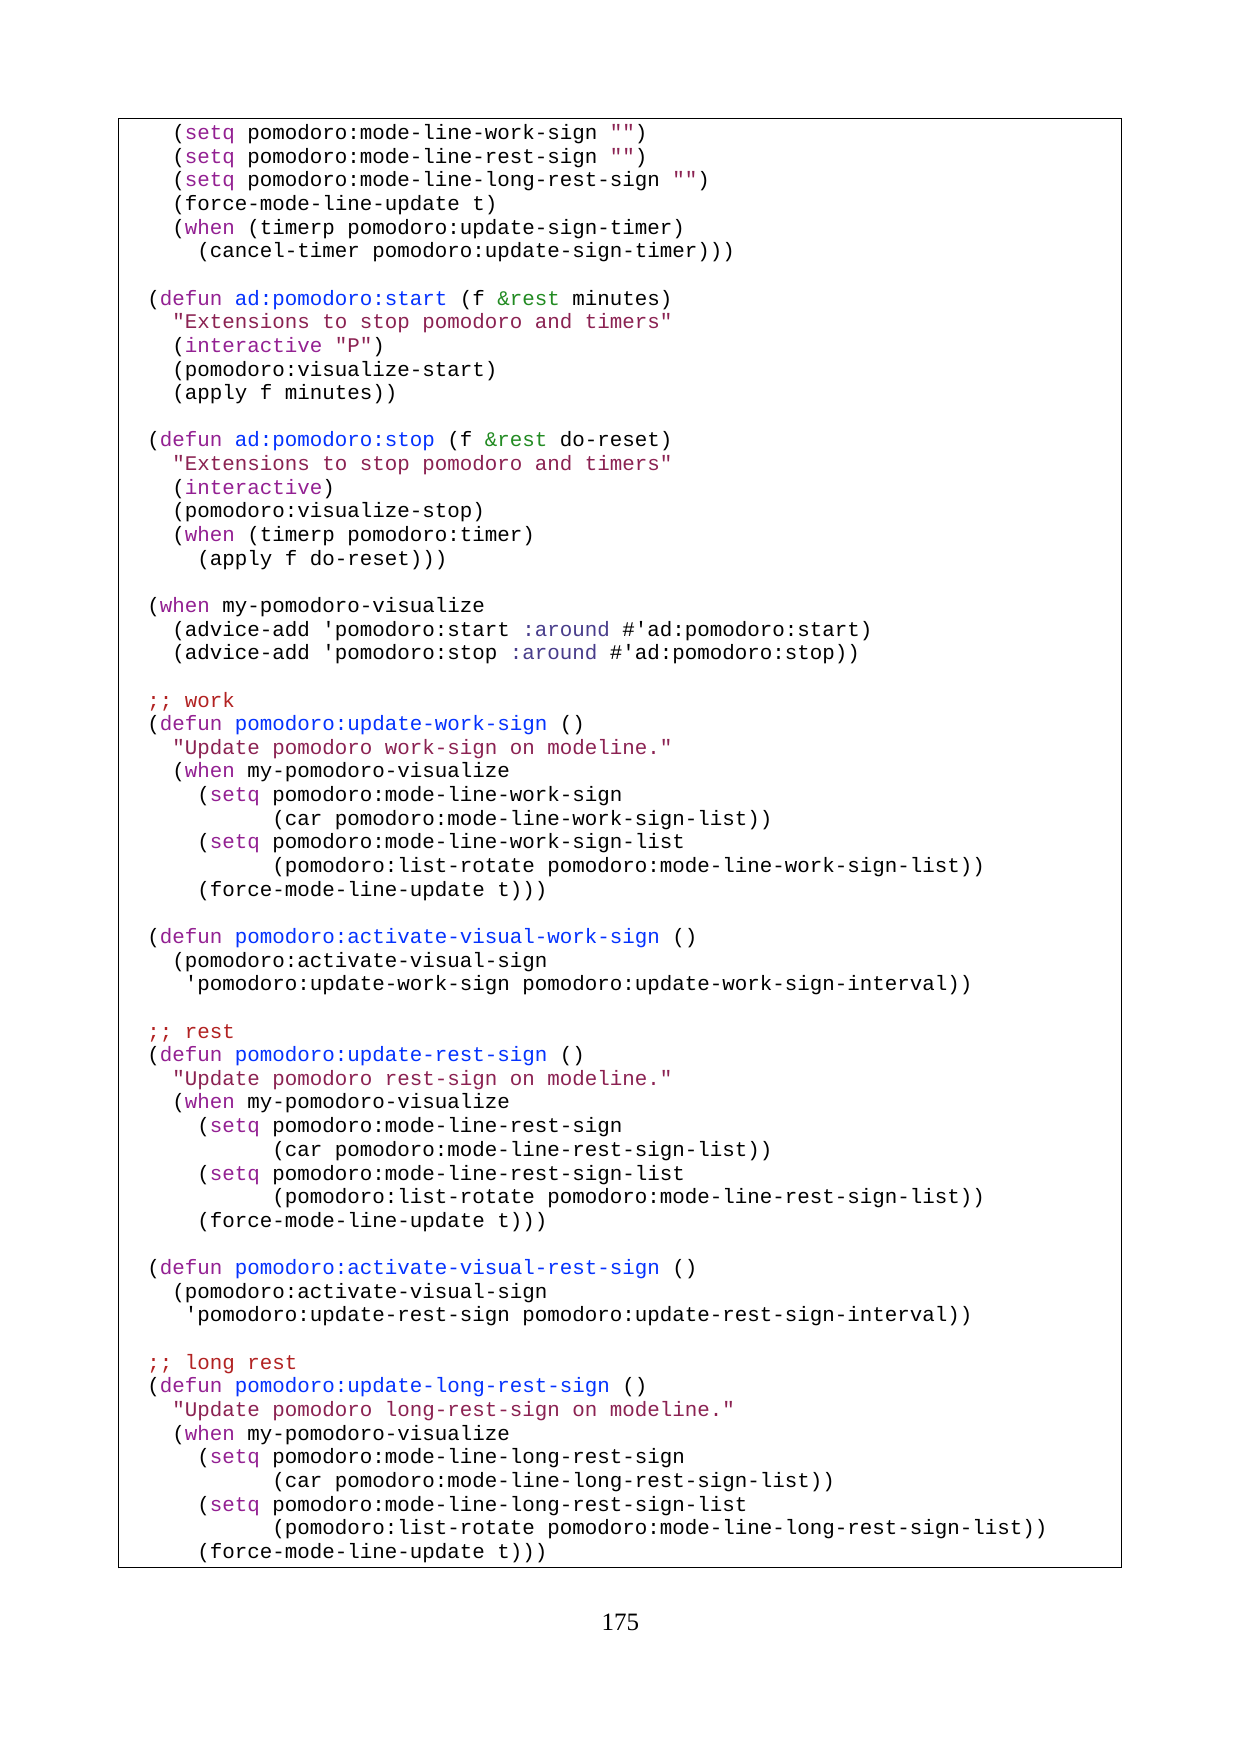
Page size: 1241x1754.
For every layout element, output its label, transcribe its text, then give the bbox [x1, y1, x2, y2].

text ;; long rest [119, 1348, 1121, 1371]
text (defun pomodoro:update-rest-sign () [119, 1040, 1121, 1064]
text (interactive "P") [119, 331, 1121, 354]
text (defun ad:pomodoro:start (f &rest minutes) [119, 284, 1121, 307]
text (setq pomodoro:mode-line-rest-sign [119, 1111, 1121, 1135]
text (pomodoro:activate-visual-sign [119, 1277, 1121, 1300]
text "Update pomodoro work-sign on modeline." [119, 733, 1121, 757]
text (pomodoro:visualize-start) [119, 354, 1121, 378]
text (advice-add 'pomodoro:start :around #'ad:pomodoro:start) [119, 615, 1121, 638]
text (setq pomodoro:mode-line-work-sign [119, 780, 1121, 804]
text (force-mode-line-update t))) [119, 1206, 1121, 1229]
text (force-mode-line-update t))) [119, 1537, 1121, 1567]
text 'pomodoro:update-rest-sign pomodoro:update-rest-sign-interval)) [119, 1300, 1121, 1324]
text (apply f minutes)) [119, 378, 1121, 402]
text "Update pomodoro long-rest-sign on modeline." [119, 1395, 1121, 1419]
text (interactive) [119, 473, 1121, 496]
text (defun pomodoro:update-work-sign () [119, 709, 1121, 733]
text (when (timerp pomodoro:timer) [119, 520, 1121, 544]
text (pomodoro:list-rotate pomodoro:mode-line-long-rest-sign-list)) [119, 1513, 1121, 1537]
text (setq pomodoro:mode-line-long-rest-sign [119, 1442, 1121, 1466]
text (setq pomodoro:mode-line-rest-sign "") [119, 142, 1121, 165]
text 'pomodoro:update-work-sign pomodoro:update-work-sign-interval)) [119, 969, 1121, 993]
text (defun pomodoro:activate-visual-work-sign () [119, 922, 1121, 946]
text (defun pomodoro:activate-visual-rest-sign () [119, 1253, 1121, 1277]
text "Extensions to stop pomodoro and timers" [119, 307, 1121, 331]
text (cancel-timer pomodoro:update-sign-timer))) [119, 236, 1121, 260]
text "Extensions to stop pomodoro and timers" [119, 449, 1121, 473]
text (when my-pomodoro-visualize [119, 757, 1121, 780]
text (setq pomodoro:mode-line-long-rest-sign-list [119, 1489, 1121, 1513]
text ;; work [119, 686, 1121, 709]
text (advice-add 'pomodoro:stop :around #'ad:pomodoro:stop)) [119, 638, 1121, 662]
text (setq pomodoro:mode-line-rest-sign-list [119, 1158, 1121, 1182]
text (setq pomodoro:mode-line-long-rest-sign "") [119, 165, 1121, 189]
text (pomodoro:visualize-stop) [119, 496, 1121, 520]
text (setq pomodoro:mode-line-work-sign "") [119, 119, 1121, 142]
text (car pomodoro:mode-line-rest-sign-list)) [119, 1135, 1121, 1158]
text (force-mode-line-update t))) [119, 875, 1121, 898]
text "Update pomodoro rest-sign on modeline." [119, 1064, 1121, 1088]
text (when (timerp pomodoro:update-sign-timer) [119, 213, 1121, 236]
text (pomodoro:activate-visual-sign [119, 946, 1121, 969]
text (car pomodoro:mode-line-work-sign-list)) [119, 804, 1121, 827]
text (defun ad:pomodoro:stop (f &rest do-reset) [119, 426, 1121, 449]
text (when my-pomodoro-visualize [119, 1419, 1121, 1442]
text (apply f do-reset))) [119, 544, 1121, 567]
text (setq pomodoro:mode-line-work-sign-list [119, 827, 1121, 851]
text (car pomodoro:mode-line-long-rest-sign-list)) [119, 1466, 1121, 1489]
text (when my-pomodoro-visualize [119, 1088, 1121, 1111]
text (defun pomodoro:update-long-rest-sign () [119, 1371, 1121, 1395]
text (pomodoro:list-rotate pomodoro:mode-line-rest-sign-list)) [119, 1182, 1121, 1206]
text (when my-pomodoro-visualize [119, 591, 1121, 615]
text (pomodoro:list-rotate pomodoro:mode-line-work-sign-list)) [119, 851, 1121, 875]
text (force-mode-line-update t) [119, 189, 1121, 213]
text ;; rest [119, 1017, 1121, 1040]
